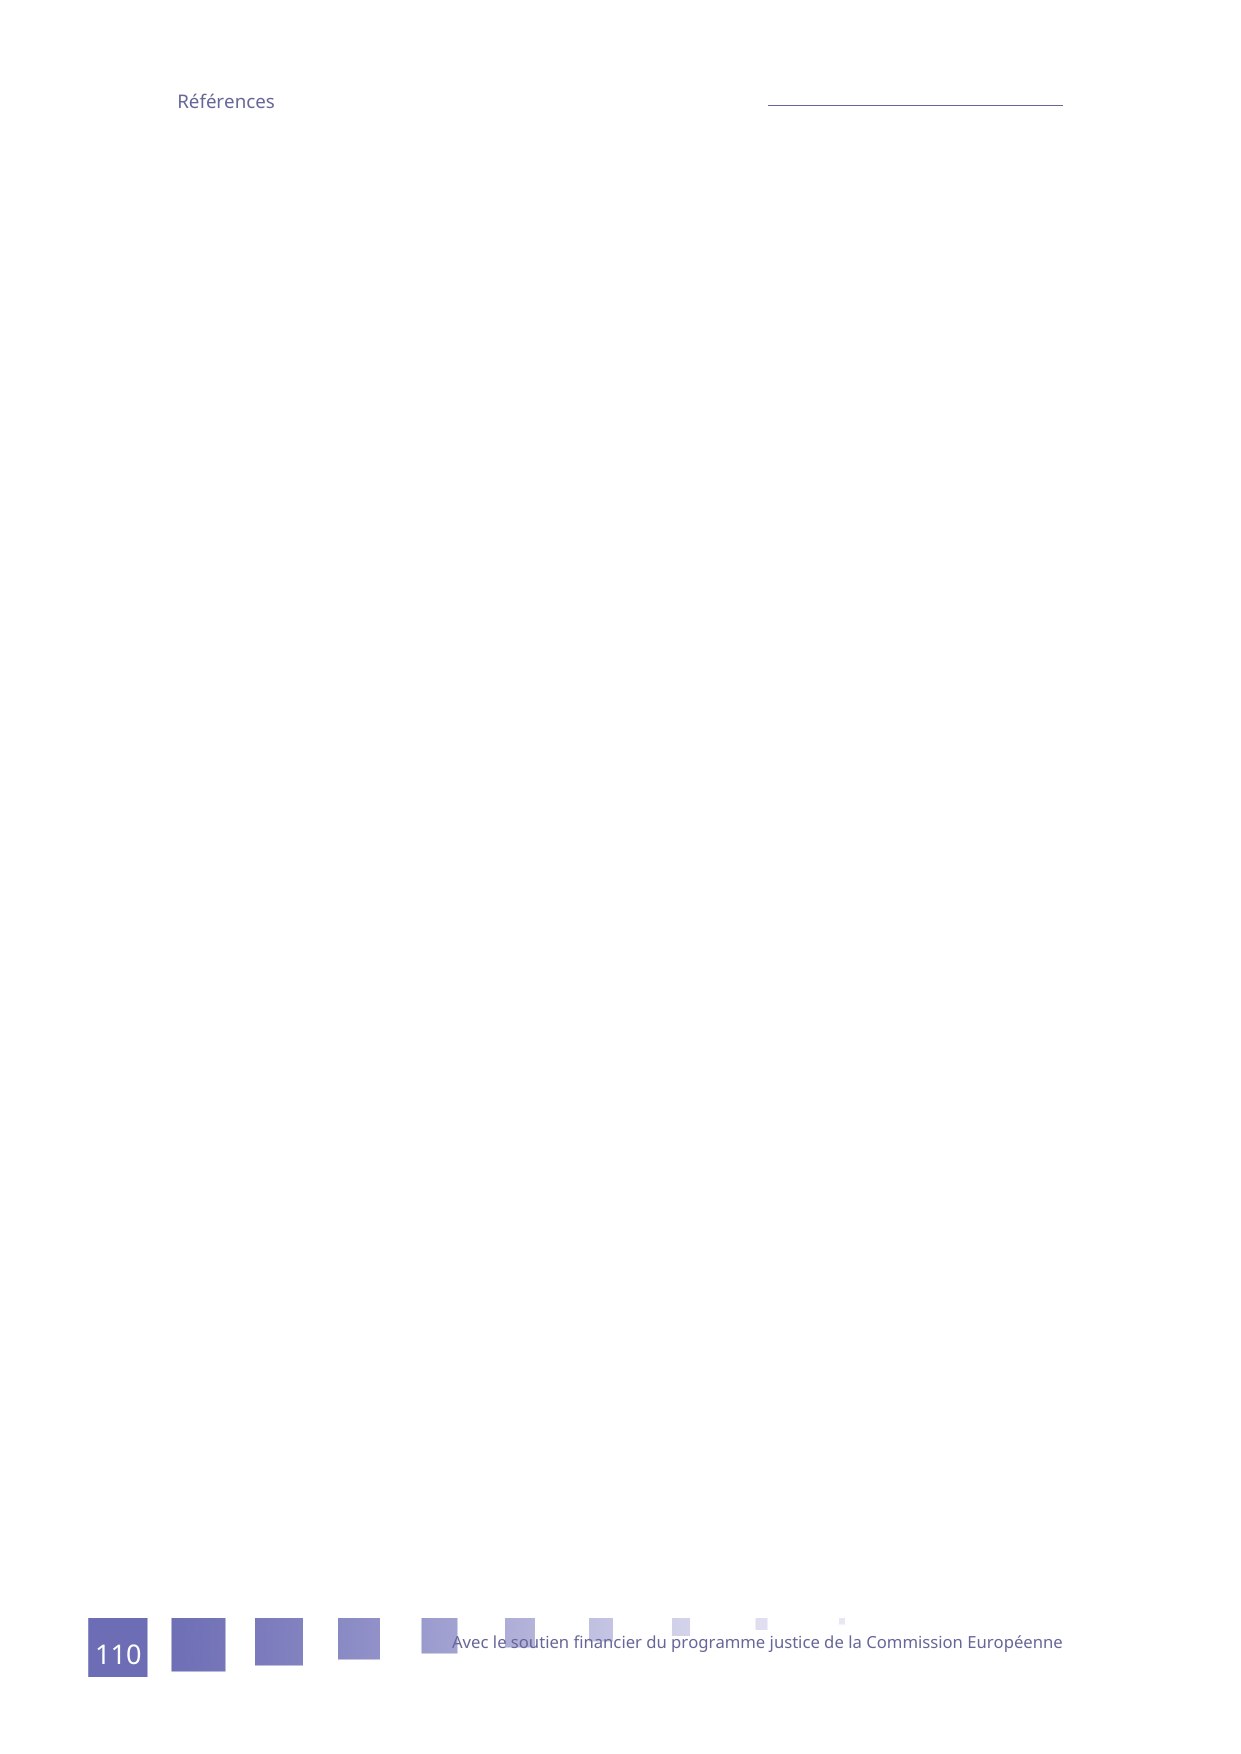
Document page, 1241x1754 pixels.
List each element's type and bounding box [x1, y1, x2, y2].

picture [88, 1618, 889, 1678]
